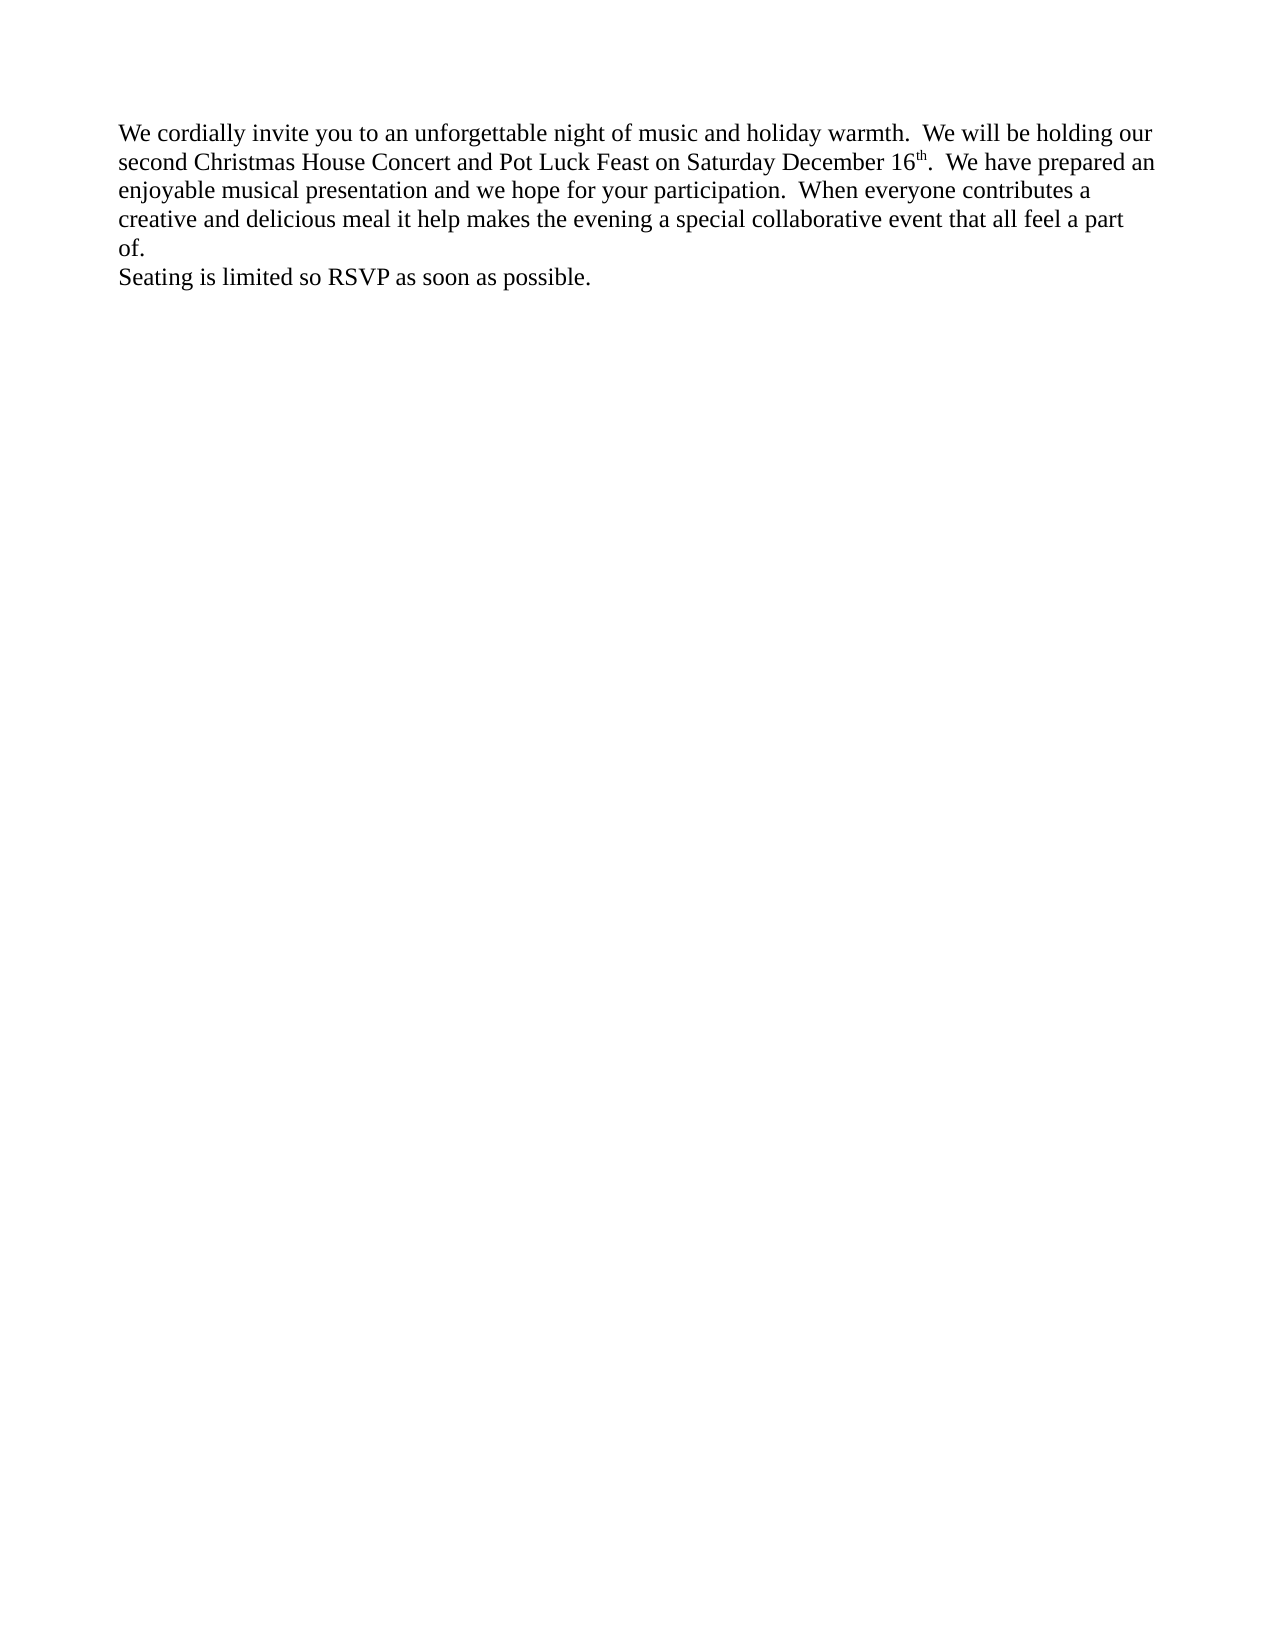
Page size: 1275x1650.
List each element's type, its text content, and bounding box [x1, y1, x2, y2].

text We cordially invite you to an unforgettable night of music and holiday warmth. We will be holding our second Christmas House Concert and Pot Luck Feast on Saturday December 16th. We have prepared an enjoyable musical presentation and we hope for your participation. When everyone contributes a creative and delicious meal it help makes the evening a special collaborative event that all feel a part of. [118, 118, 1157, 262]
text Seating is limited so RSVP as soon as possible. [118, 262, 1157, 291]
